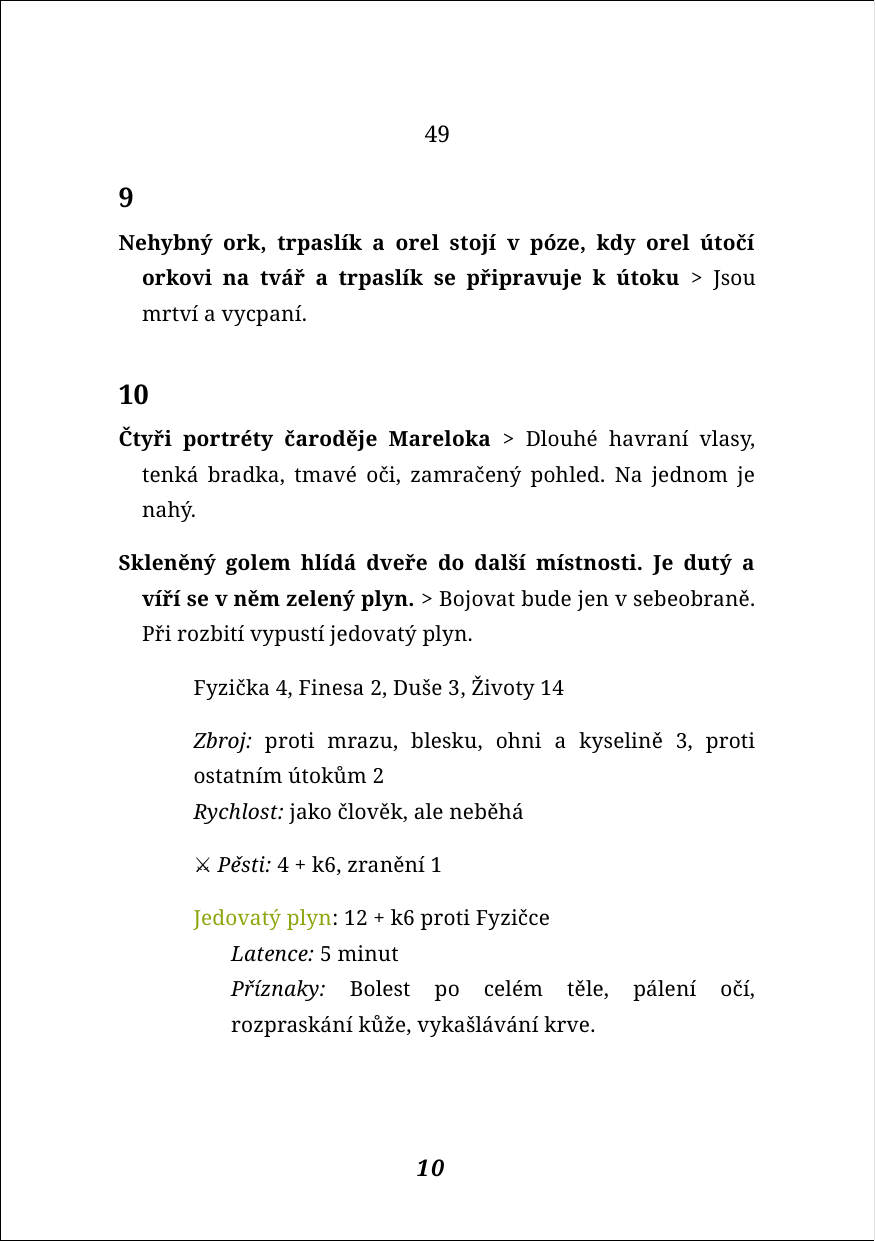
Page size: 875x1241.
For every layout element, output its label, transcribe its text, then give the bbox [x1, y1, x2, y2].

subtitle 9 [118, 179, 756, 216]
list Latence: 5 minut [193, 939, 756, 967]
text Skleněný golem hlídá dveře do další místnosti. Je dutý a víří se v něm zelený plyn. > Bojovat bude jen v sebeobraně. Při rozbití vypustí jedovatý plyn. [118, 548, 756, 648]
list Jedovatý plyn: 12 + k6 proti Fyzičce [156, 903, 756, 932]
text Nehybný ork, trpaslík a orel stojí v póze, kdy orel útočí orkovi na tvář a trpaslík se připravuje k útoku > Jsou mrtví a vycpaní. [118, 228, 756, 327]
list Fyzička 4, Finesa 2, Duše 3, Životy 14 [156, 673, 756, 701]
subtitle 10 [118, 376, 756, 412]
list Rychlost: jako člověk, ale neběhá [156, 797, 756, 825]
list ⚔ Pěsti: 4 + k6, zranění 1 [156, 850, 756, 879]
list Příznaky: Bolest po celém těle, pálení očí, rozpraskání kůže, vykašlávání krve. [193, 974, 756, 1038]
list Zbroj: proti mrazu, blesku, ohni a kyselině 3, proti ostatním útokům 2 [156, 726, 756, 790]
text Čtyři portréty čaroděje Mareloka > Dlouhé havraní vlasy, tenká bradka, tmavé oči, zamračený pohled. Na jednom je nahý. [118, 424, 756, 524]
